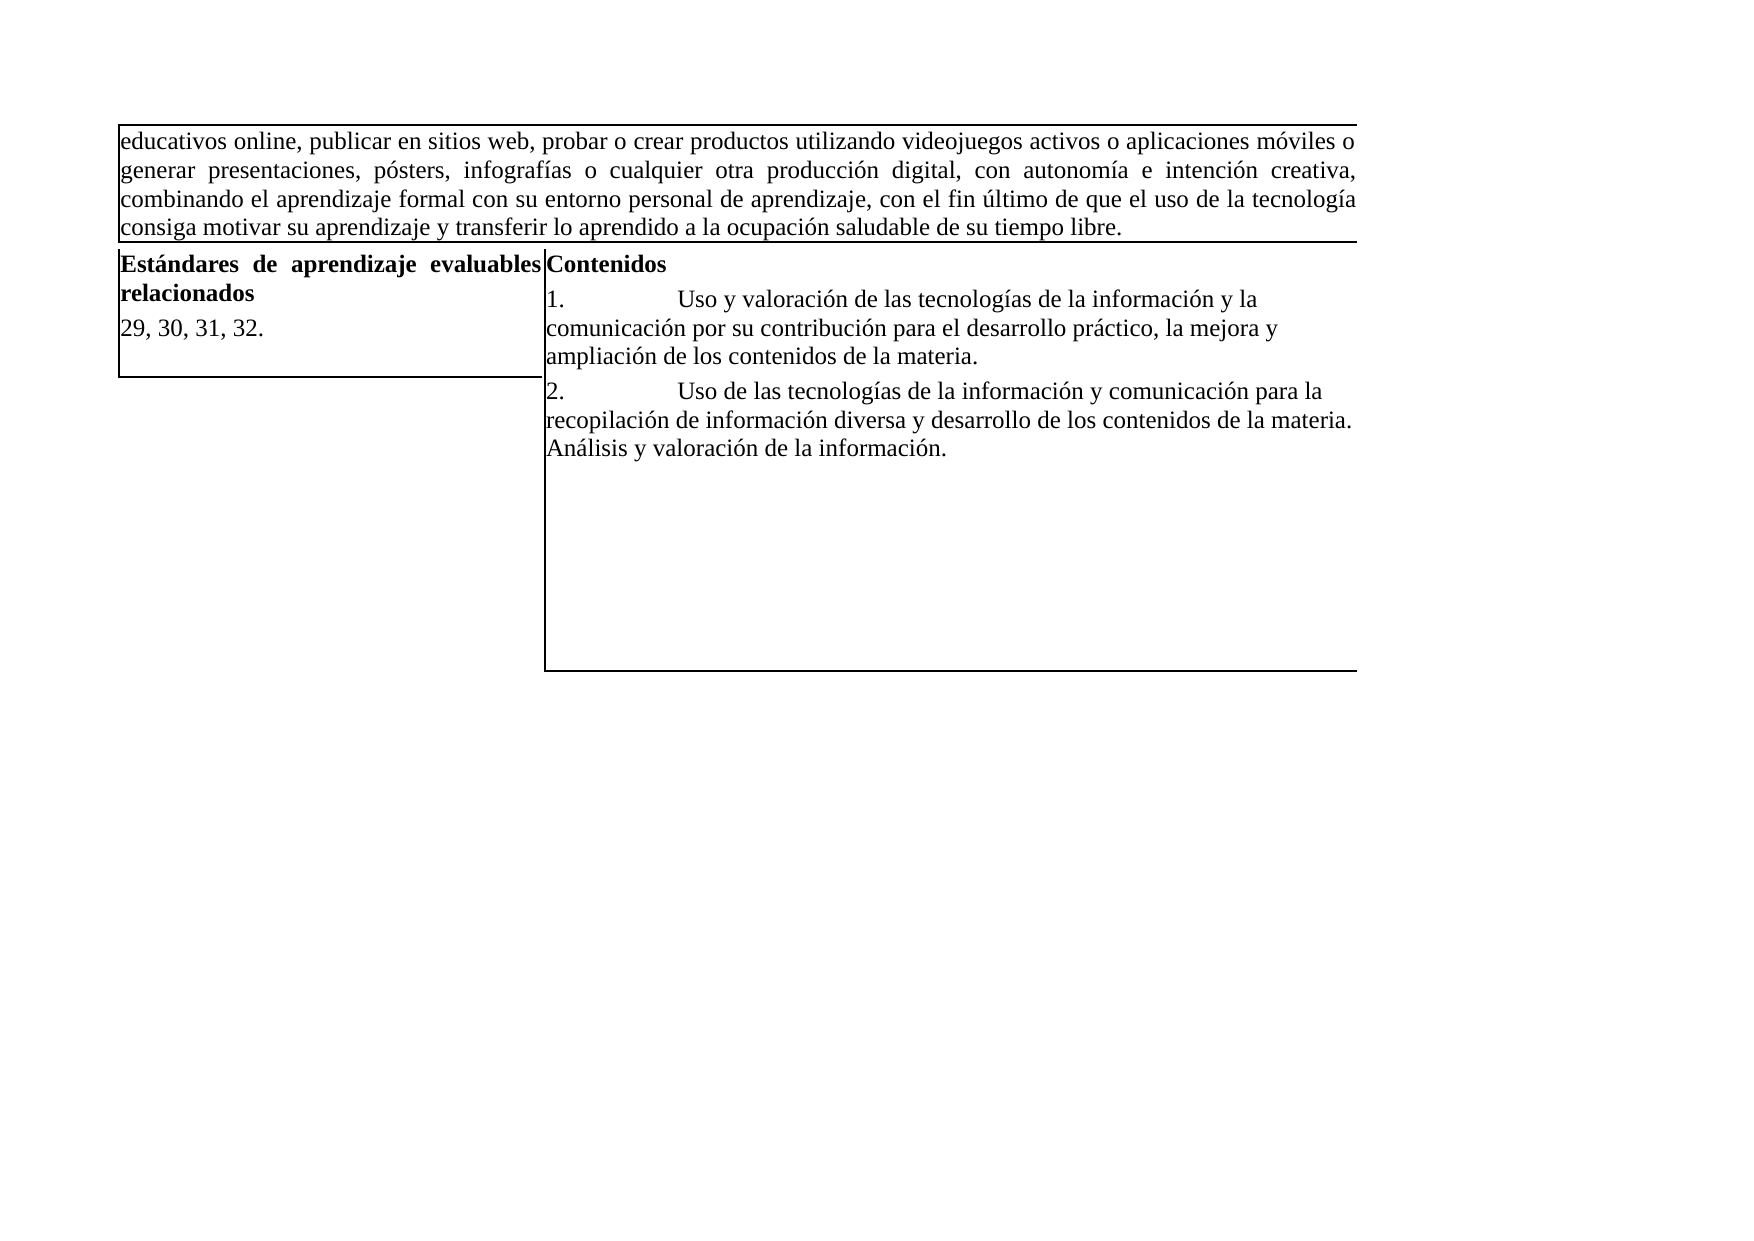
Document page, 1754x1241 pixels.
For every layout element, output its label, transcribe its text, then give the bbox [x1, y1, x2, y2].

table_cell [117, 673, 543, 677]
table_cell Estándares de aprendizaje evaluables relacionados 29, 30, 31, 32. [117, 243, 543, 672]
table_header [1358, 118, 1600, 672]
table_cell [1358, 673, 1600, 677]
table_cell Contenidos 1. Uso y valoración de las tecnologías de la información y la comunicación por su contribución para el desarrollo práctico, la mejora y ampliación de los contenidos de la materia. 2. Uso de las tecnologías de la información y comunicación para la recopilación de información diversa y desarrollo de los contenidos de la materia. Análisis y valoración de la información. [543, 243, 1358, 672]
table_cell [543, 673, 1358, 677]
table_header educativos online, publicar en sitios web, probar o crear productos utilizando videojuegos activos o aplicaciones móviles o generar presentaciones, pósters, infografías o cualquier otra producción digital, con autonomía e intención creativa, combinando el aprendizaje formal con su entorno personal de aprendizaje, con el fin último de que el uso de la tecnología consiga motivar su aprendizaje y transferir lo aprendido a la ocupación saludable de su tiempo libre. [117, 118, 1358, 243]
